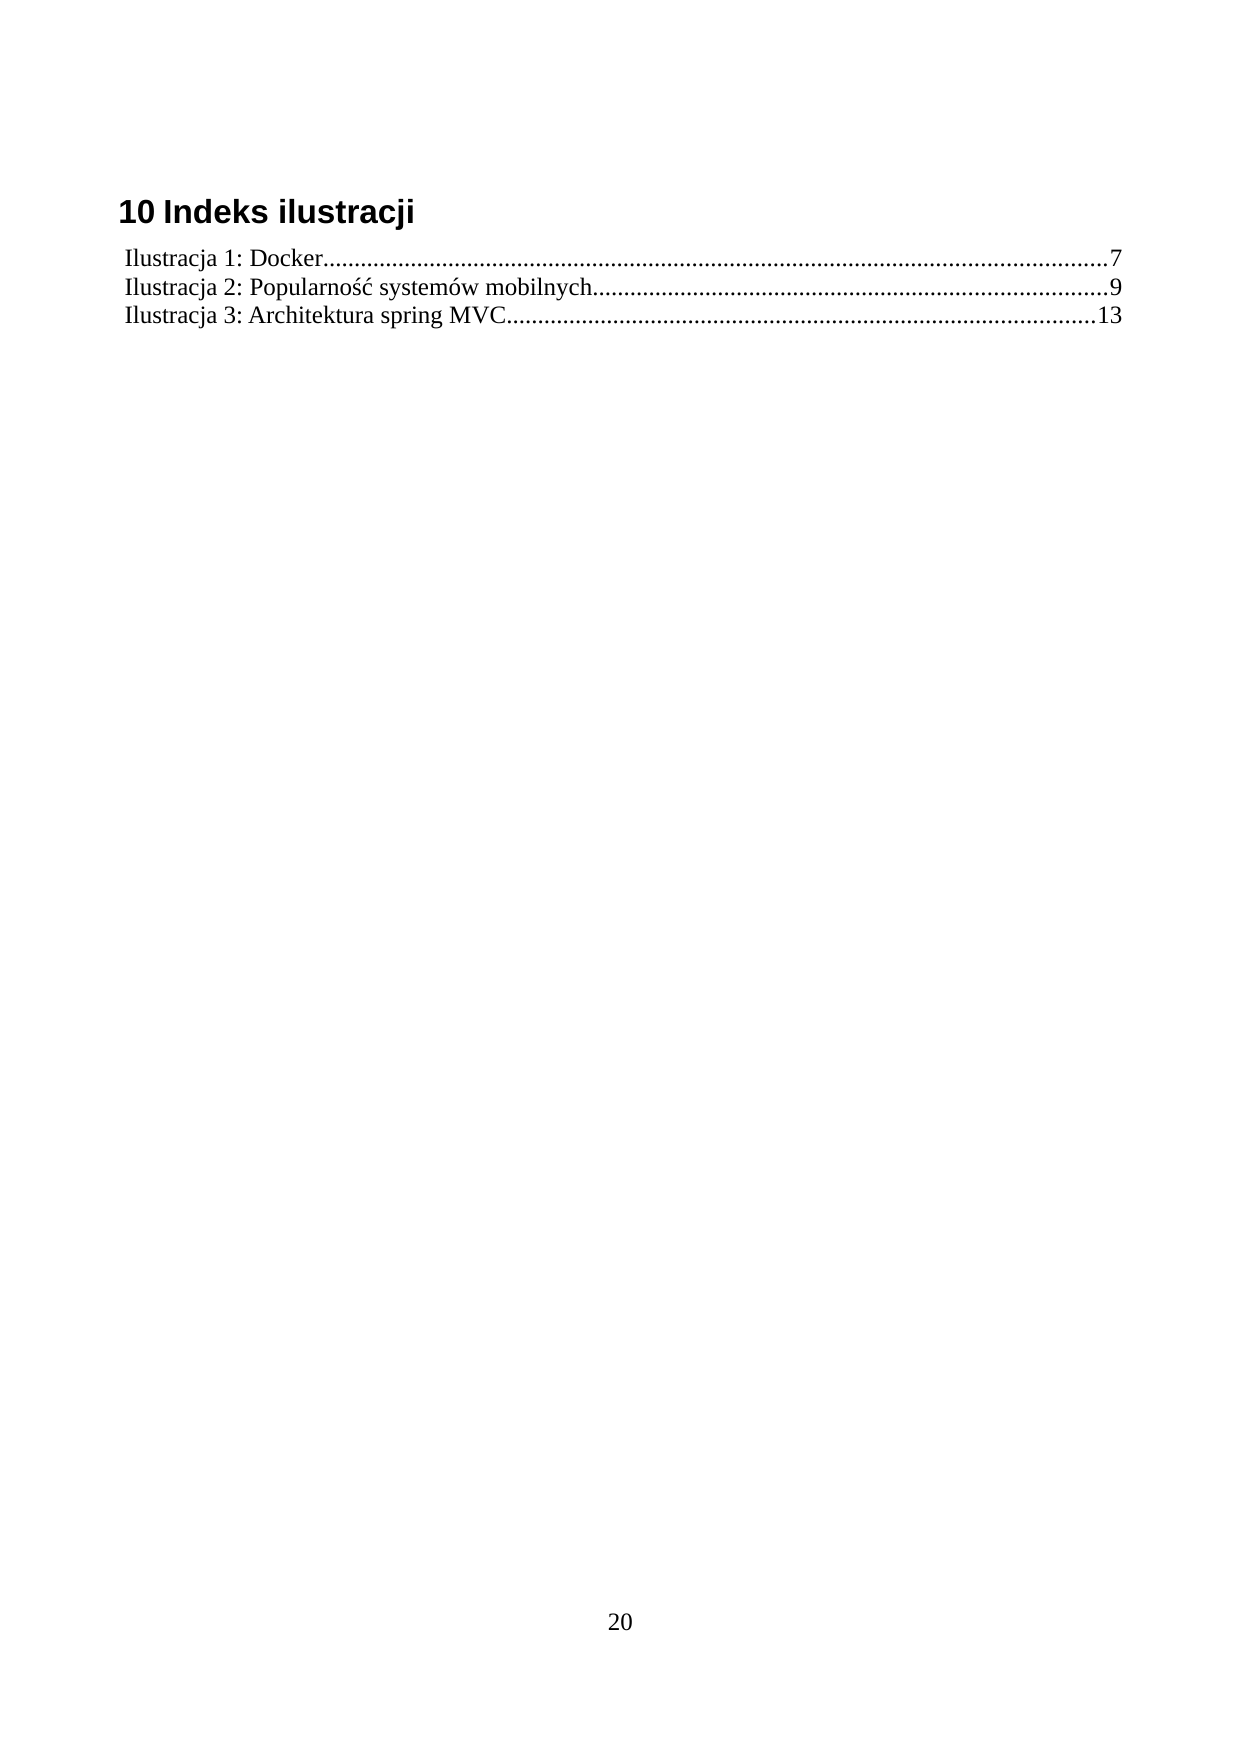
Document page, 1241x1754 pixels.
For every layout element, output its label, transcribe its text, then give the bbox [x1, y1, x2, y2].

subtitle Indeks ilustracji [118, 192, 1122, 231]
text Ilustracja 2: Popularność systemów mobilnych 9 [118, 272, 1122, 301]
text Ilustracja 3: Architektura spring MVC 13 [118, 301, 1122, 329]
text Ilustracja 1: Docker 7 [118, 243, 1122, 272]
